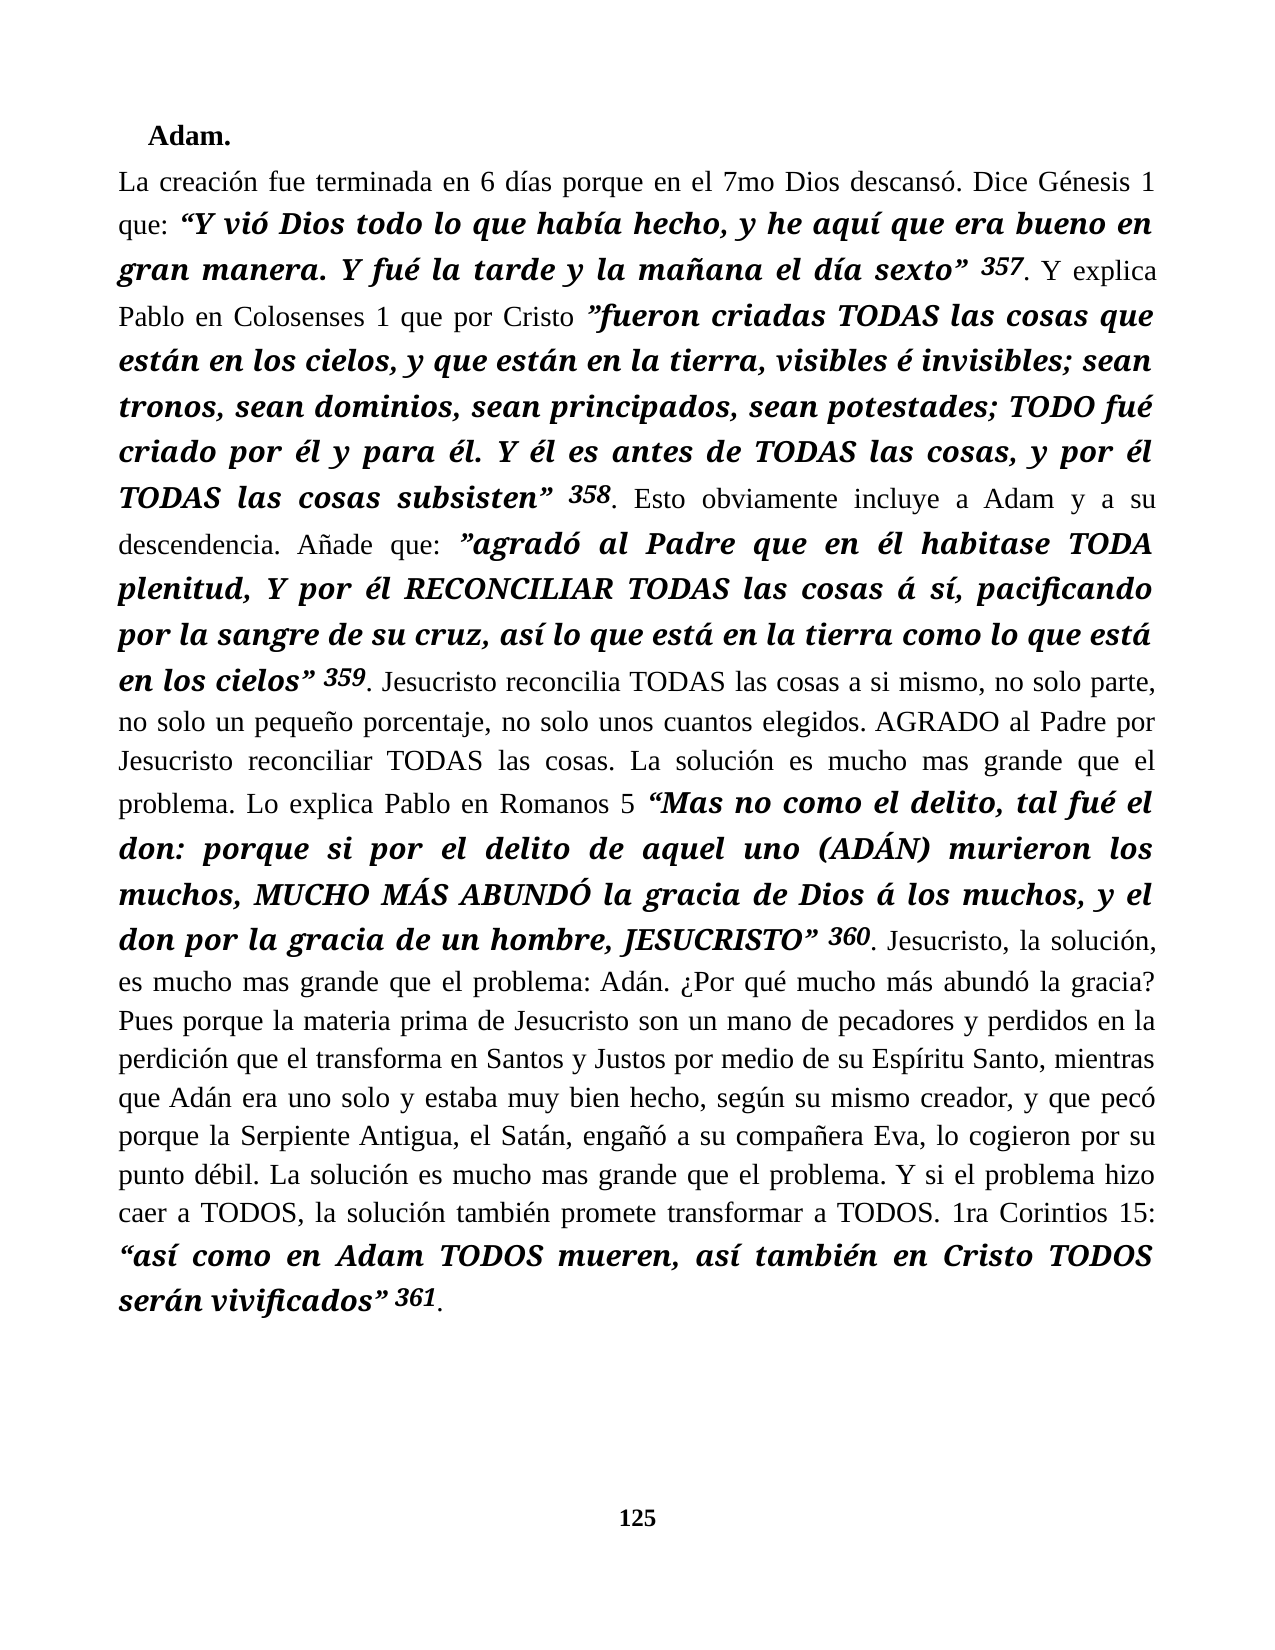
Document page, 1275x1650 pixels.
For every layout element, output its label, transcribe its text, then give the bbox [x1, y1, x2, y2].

subtitle Adam. [148, 118, 1157, 152]
text La creación fue terminada en 6 días porque en el 7mo Dios descansó. Dice Génesis 1 que: “Y vió Dios todo lo que había hecho, y he aquí que era bueno en gran manera. Y fué la tarde y la mañana el día sexto” . Y explica Pablo en Colosenses 1 que por Cristo ”fueron criadas TODAS las cosas que están en los cielos, y que están en la tierra, visibles é invisibles; sean tronos, sean dominios, sean principados, sean potestades; TODO fué criado por él y para él. Y él es antes de TODAS las cosas, y por él TODAS las cosas subsisten” . Esto obviamente incluye a Adam y a su descendencia. Añade que: ”agradó al Padre que en él habitase TODA plenitud, Y por él RECONCILIAR TODAS las cosas á sí, pacificando por la sangre de su cruz, así lo que está en la tierra como lo que está en los cielos” . Jesucristo reconcilia TODAS las cosas a si mismo, no solo parte, no solo un pequeño porcentaje, no solo unos cuantos elegidos. AGRADO al Padre por Jesucristo reconciliar TODAS las cosas. La solución es mucho mas grande que el problema. Lo explica Pablo en Romanos 5 “Mas no como el delito, tal fué el don: porque si por el delito de aquel uno (ADÁN) murieron los muchos, MUCHO MÁS ABUNDÓ la gracia de Dios á los muchos, y el don por la gracia de un hombre, JESUCRISTO” . Jesucristo, la solución, es mucho mas grande que el problema: Adán. ¿Por qué mucho más abundó la gracia? Pues porque la materia prima de Jesucristo son un mano de pecadores y perdidos en la perdición que el transforma en Santos y Justos por medio de su Espíritu Santo, mientras que Adán era uno solo y estaba muy bien hecho, según su mismo creador, y que pecó porque la Serpiente Antigua, el Satán, engañó a su compañera Eva, lo cogieron por su punto débil. La solución es mucho mas grande que el problema. Y si el problema hizo caer a TODOS, la solución también promete transformar a TODOS. 1ra Corintios 15: “así como en Adam TODOS mueren, así también en Cristo TODOS serán vivificados” . [118, 164, 1157, 1320]
